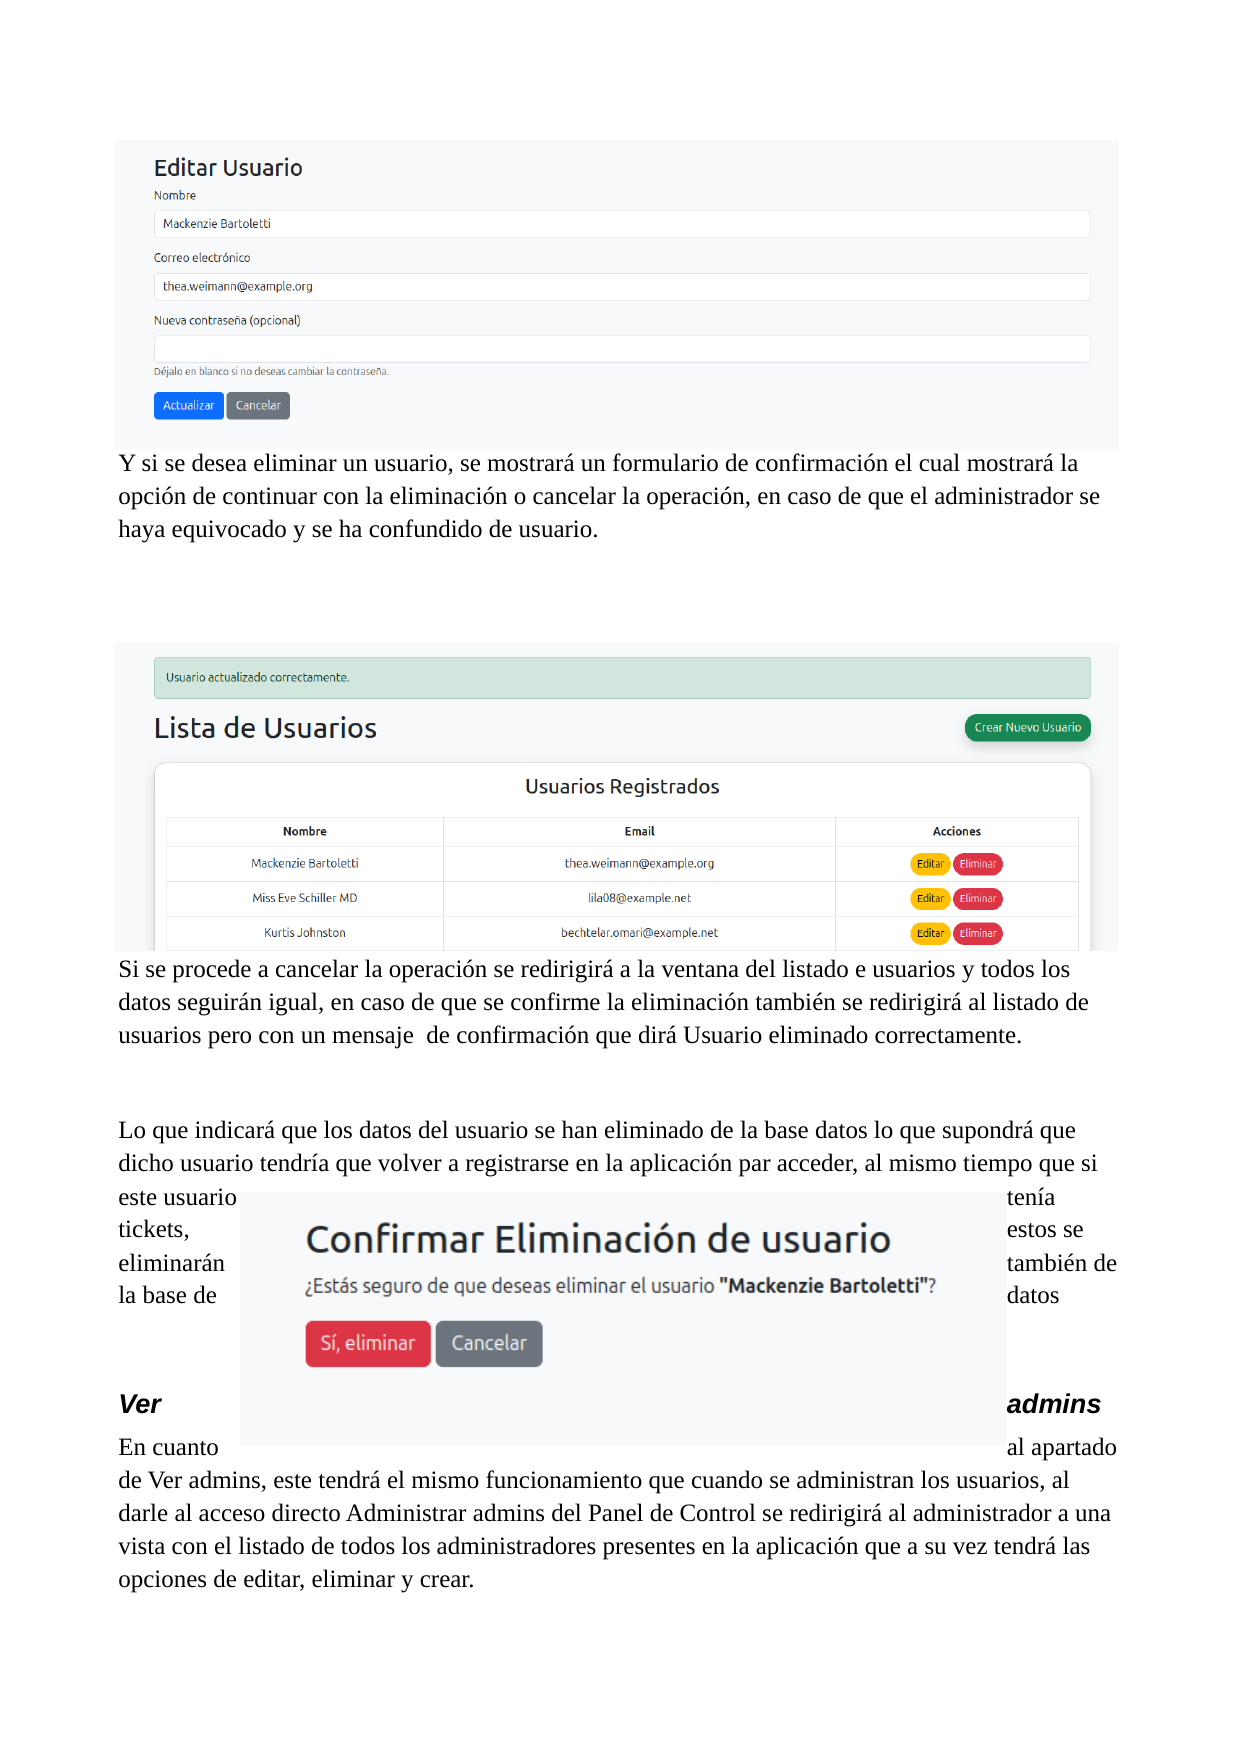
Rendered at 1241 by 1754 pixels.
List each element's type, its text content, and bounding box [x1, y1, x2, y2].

subtitle admins [1007, 1388, 1122, 1419]
picture [114, 642, 1119, 951]
subtitle Ver [118, 1388, 240, 1419]
text Si se procede a cancelar la operación se redirigirá a la ventana del listado e usuarios y todos los datos seguirán igual, en caso de que se confirme la eliminación también se redirigirá al listado de usuarios pero con un mensaje de confirmación que dirá Usuario eliminado correctamente. [118, 921, 1122, 1049]
text En cuanto al apartado de Ver admins, este tendrá el mismo funcionamiento que cuando se administran los usuarios, al darle al acceso directo Administrar admins del Panel de Control se redirigirá al administrador a una vista con el listado de todos los administradores presentes en la aplicación que a su vez tendrá las opciones de editar, eliminar y crear. [118, 1432, 1122, 1593]
picture [240, 1192, 1007, 1445]
picture [114, 140, 1119, 449]
text Lo que indicará que los datos del usuario se han eliminado de la base datos lo que supondrá que dicho usuario tendría que volver a registrarse en la aplicación par acceder, al mismo tiempo que si este usuario tenía tickets, estos se eliminarán también de la base de datos [118, 1116, 1122, 1309]
text Y si se desea eliminar un usuario, se mostrará un formulario de confirmación el cual mostrará la opción de continuar con la eliminación o cancelar la operación, en caso de que el administrador se haya equivocado y se ha confundido de usuario. [118, 308, 1122, 543]
